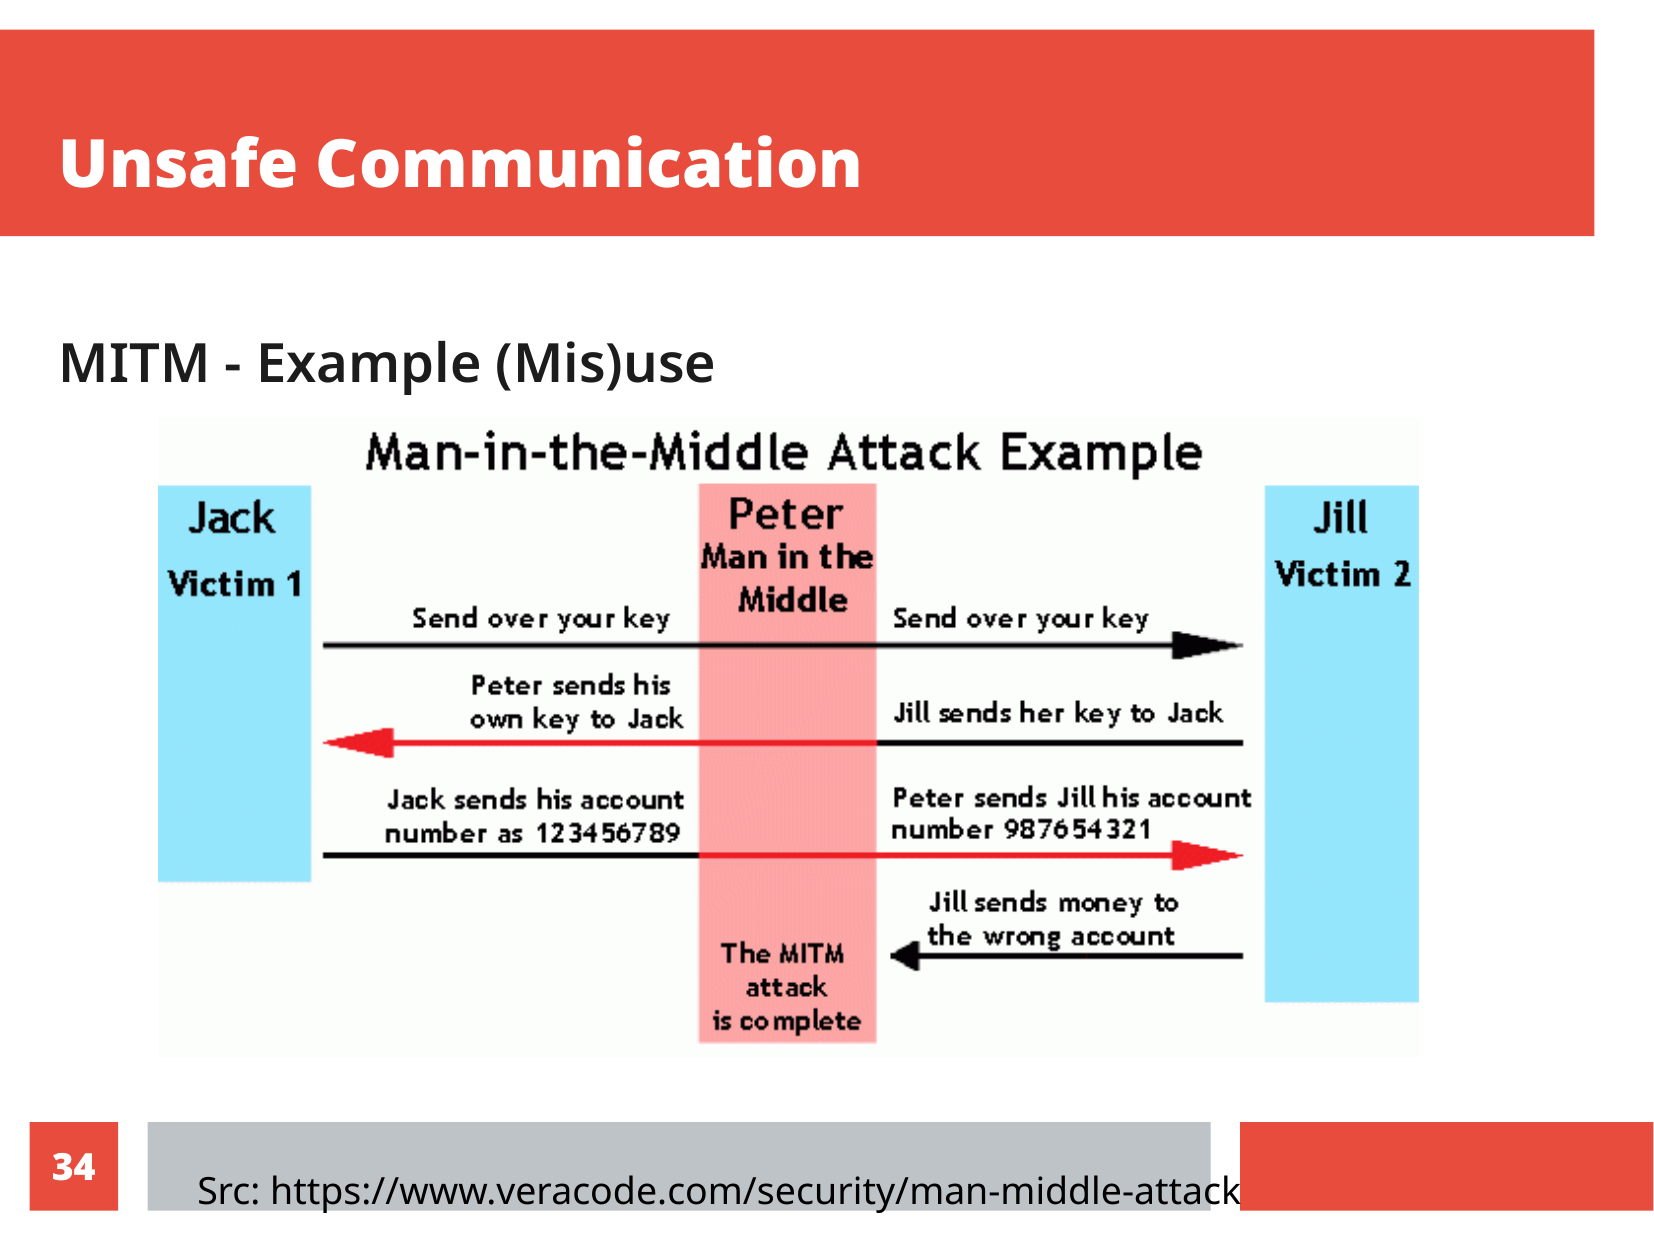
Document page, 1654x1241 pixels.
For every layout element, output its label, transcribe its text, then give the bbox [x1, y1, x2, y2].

title Unsafe Communication [59, 59, 1595, 207]
list MITM - Example (Mis)use [59, 324, 1565, 1093]
picture [158, 419, 1419, 1058]
text_box Src: https://www.veracode.com/security/man-middle-attack [182, 1157, 1155, 1220]
